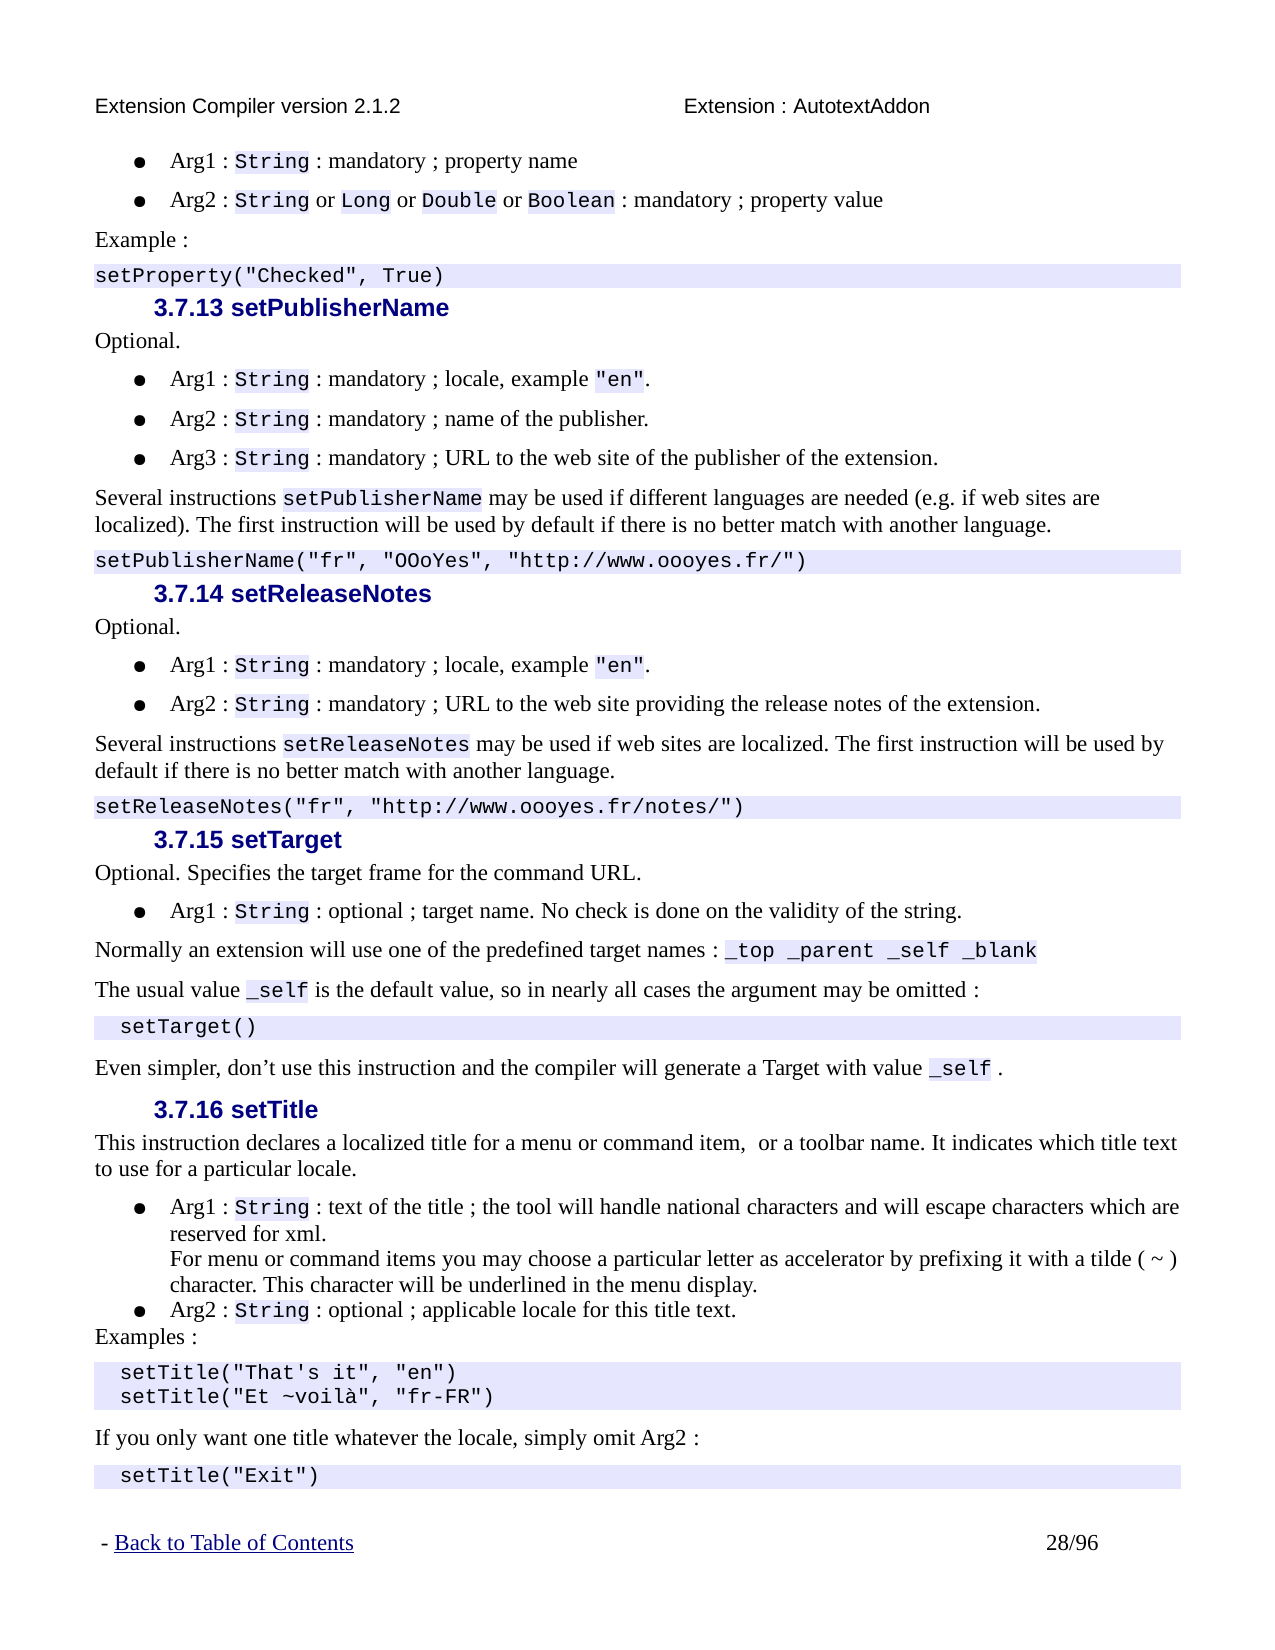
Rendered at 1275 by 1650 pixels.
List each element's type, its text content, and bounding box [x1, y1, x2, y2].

text setTitle("That's it", "en") [94, 1362, 1181, 1386]
text setTitle("Et ~voilà", "fr-FR") [94, 1386, 1181, 1410]
text Optional. Specifies the target frame for the command URL. [94, 859, 1181, 885]
list Arg2 : String : mandatory ; URL to the web site providing the release notes of the extension. [132, 691, 1181, 718]
list Arg1 : String : optional ; target name. No check is done on the validity of the string. [132, 897, 1181, 924]
subtitle setTitle [153, 1096, 1181, 1124]
text setTitle("Exit") [94, 1465, 1181, 1489]
text Optional. [94, 614, 1181, 639]
list Arg1 : String : mandatory ; property name [132, 147, 1181, 174]
text The usual value _self is the default value, so in nearly all cases the argument may be omitted : [94, 976, 1181, 1003]
list Arg2 : String : optional ; applicable locale for this title text. [132, 1297, 1181, 1324]
text Several instructions setReleaseNotes may be used if web sites are localized. The first instruction will be used by default if there is no better match with another language. [94, 731, 1181, 783]
text setProperty("Checked", True) [94, 264, 1181, 288]
list Arg1 : String : mandatory ; locale, example "en". [132, 366, 1181, 393]
text Example : [94, 226, 1181, 252]
text Several instructions setPublisherName may be used if different languages are needed (e.g. if web sites are localized). The first instruction will be used by default if there is no better match with another language. [94, 485, 1181, 537]
text Even simpler, don’t use this instruction and the compiler will generate a Target with value _self . [94, 1054, 1181, 1081]
list Arg1 : String : text of the title ; the tool will handle national characters and will escape characters which are reserved for xml. For menu or command items you may choose a particular letter as accelerator by prefixing it with a tilde ( ~ ) character. This character will be underlined in the menu display. [132, 1193, 1181, 1297]
subtitle setReleaseNotes [153, 580, 1181, 608]
subtitle setTarget [153, 826, 1181, 853]
text Optional. [94, 328, 1181, 354]
subtitle setPublisherName [153, 294, 1181, 322]
text If you only want one title whatever the locale, simply omit Arg2 : [94, 1424, 1181, 1450]
text This instruction declares a localized title for a menu or command item, or a toolbar name. It indicates which title text to use for a particular locale. [94, 1130, 1181, 1181]
list Arg2 : String or Long or Double or Boolean : mandatory ; property value [132, 187, 1181, 214]
text Examples : [94, 1324, 1181, 1349]
list Arg1 : String : mandatory ; locale, example "en". [132, 652, 1181, 679]
list Arg3 : String : mandatory ; URL to the web site of the publisher of the extension. [132, 445, 1181, 472]
list Arg2 : String : mandatory ; name of the publisher. [132, 406, 1181, 433]
text setPublisherName("fr", "OOoYes", "http://www.oooyes.fr/") [94, 550, 1181, 574]
text Normally an extension will use one of the predefined target names : _top _parent _self _blank [94, 937, 1181, 964]
text setTarget() [94, 1016, 1181, 1040]
text setReleaseNotes("fr", "http://www.oooyes.fr/notes/") [94, 796, 1181, 819]
